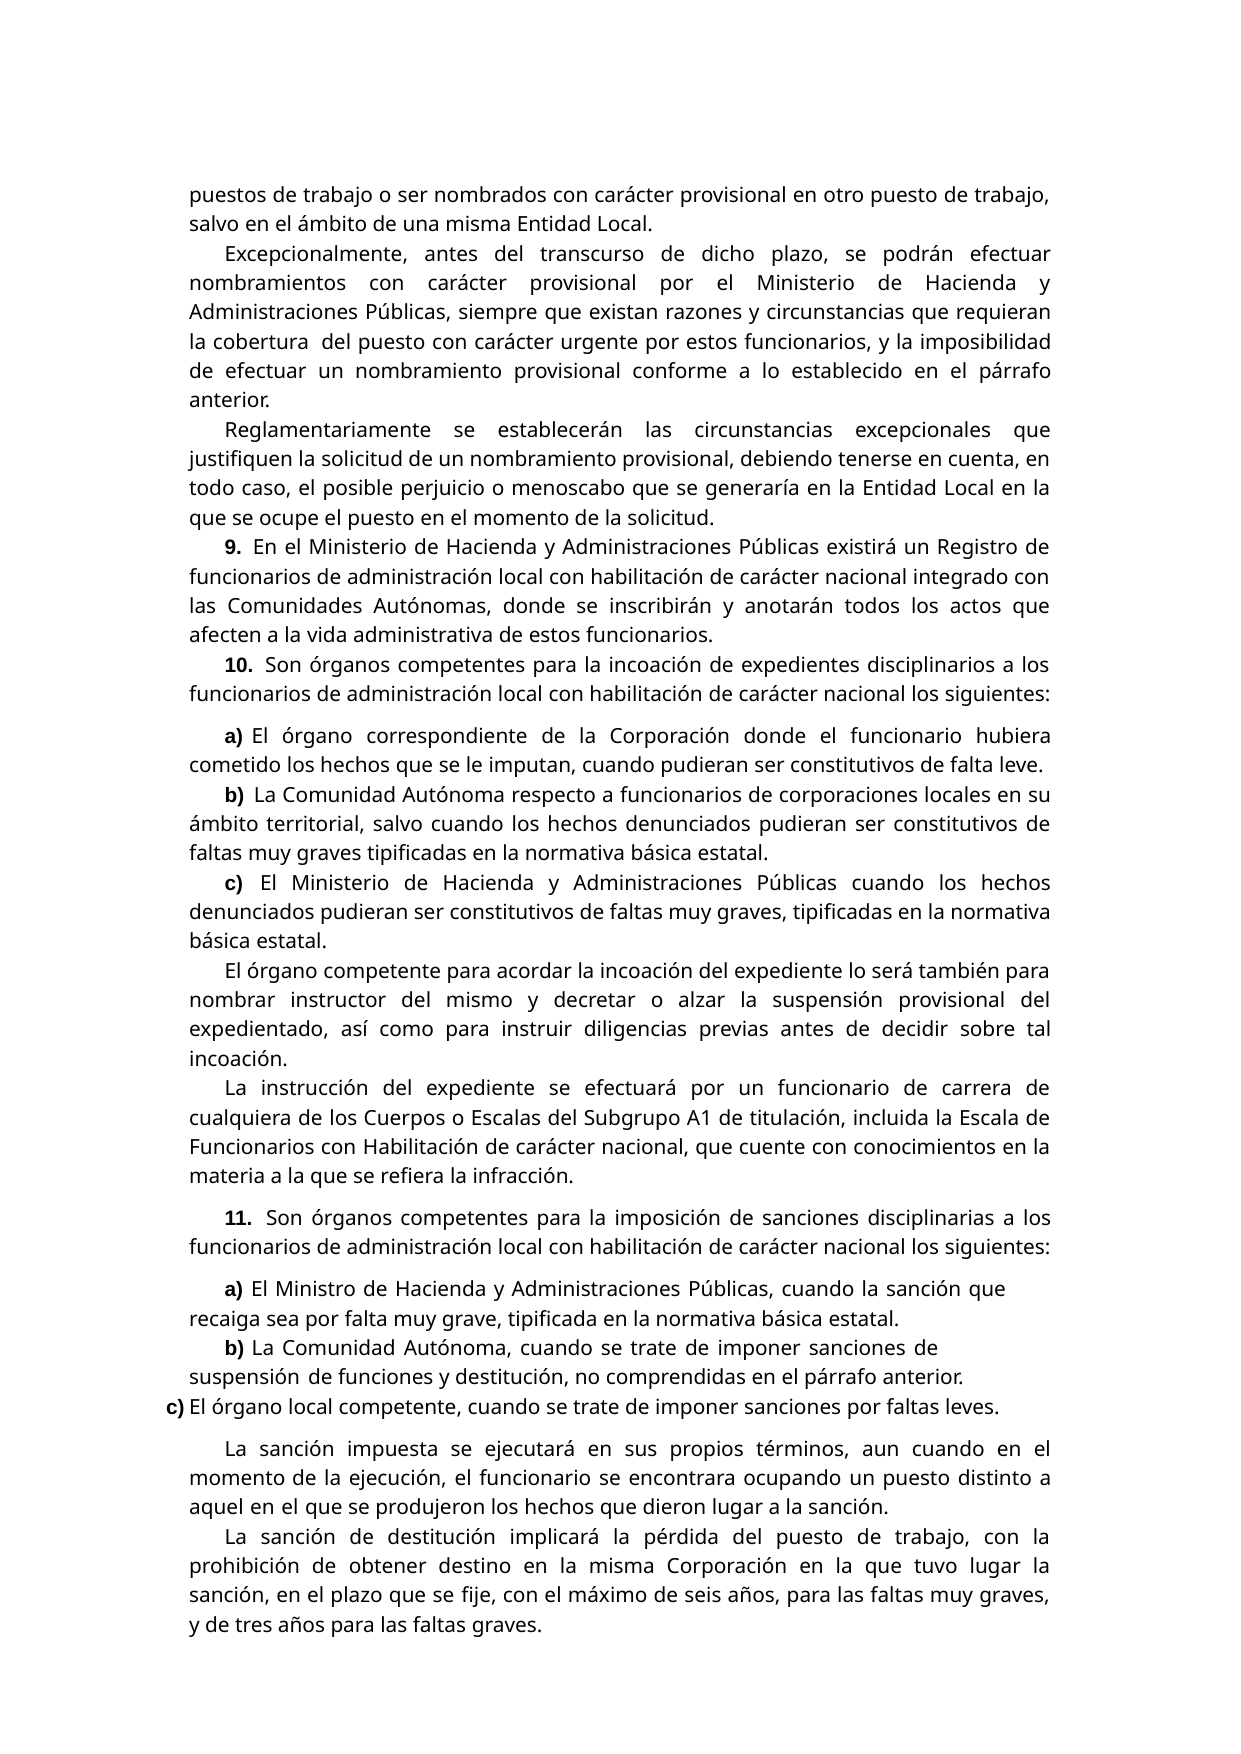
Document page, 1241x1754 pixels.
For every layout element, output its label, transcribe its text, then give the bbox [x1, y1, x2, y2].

list El órgano local competente, cuando se trate de imponer sanciones por faltas leves. [166, 1392, 1184, 1420]
text Reglamentariamente se establecerán las circunstancias excepcionales que justifiquen la solicitud de un nombramiento provisional, debiendo tenerse en cuenta, en todo caso, el posible perjuicio o menoscabo que se generaría en la Entidad Local en la que se ocupe el puesto en el momento de la solicitud. [189, 415, 1051, 531]
text La instrucción del expediente se efectuará por un funcionario de carrera de cualquiera de los Cuerpos o Escalas del Subgrupo A1 de titulación, incluida la Escala de Funcionarios con Habilitación de carácter nacional, que cuente con conocimientos en la materia a la que se refiera la infracción. [189, 1073, 1052, 1189]
text El órgano competente para acordar la incoación del expediente lo será también para nombrar instructor del mismo y decretar o alzar la suspensión provisional del expedientado, así como para instruir diligencias previas antes de decidir sobre tal incoación. [189, 956, 1051, 1072]
text puestos de trabajo o ser nombrados con carácter provisional en otro puesto de trabajo, salvo en el ámbito de una misma Entidad Local. [189, 180, 1051, 238]
list El órgano correspondiente de la Corporación donde el funcionario hubiera cometido los hechos que se le imputan, cuando pudieran ser constitutivos de falta leve. [189, 721, 1051, 779]
list Son órganos competentes para la incoación de expedientes disciplinarios a los funcionarios de administración local con habilitación de carácter nacional los siguientes: [189, 650, 1051, 708]
text La sanción de destitución implicará la pérdida del puesto de trabajo, con la prohibición de obtener destino en la misma Corporación en la que tuvo lugar la sanción, en el plazo que se fije, con el máximo de seis años, para las faltas muy graves, y de tres años para las faltas graves. [189, 1522, 1051, 1638]
list La Comunidad Autónoma respecto a funcionarios de corporaciones locales en su ámbito territorial, salvo cuando los hechos denunciados pudieran ser constitutivos de faltas muy graves tipificadas en la normativa básica estatal. [189, 780, 1052, 867]
list El Ministerio de Hacienda y Administraciones Públicas cuando los hechos denunciados pudieran ser constitutivos de faltas muy graves, tipificadas en la normativa básica estatal. [189, 868, 1051, 955]
text Excepcionalmente, antes del transcurso de dicho plazo, se podrán efectuar nombramientos con carácter provisional por el Ministerio de Hacienda y Administraciones Públicas, siempre que existan razones y circunstancias que requieran la cobertura del puesto con carácter urgente por estos funcionarios, y la imposibilidad de efectuar un nombramiento provisional conforme a lo establecido en el párrafo anterior. [189, 239, 1051, 414]
list En el Ministerio de Hacienda y Administraciones Públicas existirá un Registro de funcionarios de administración local con habilitación de carácter nacional integrado con las Comunidades Autónomas, donde se inscribirán y anotarán todos los actos que afecten a la vida administrativa de estos funcionarios. [189, 532, 1051, 649]
list El Ministro de Hacienda y Administraciones Públicas, cuando la sanción que recaiga sea por falta muy grave, tipificada en la normativa básica estatal. [189, 1274, 1051, 1332]
list La Comunidad Autónoma, cuando se trate de imponer sanciones de suspensión de funciones y destitución, no comprendidas en el párrafo anterior. [189, 1333, 1051, 1391]
text La sanción impuesta se ejecutará en sus propios términos, aun cuando en el momento de la ejecución, el funcionario se encontrara ocupando un puesto distinto a aquel en el que se produjeron los hechos que dieron lugar a la sanción. [189, 1434, 1051, 1521]
list Son órganos competentes para la imposición de sanciones disciplinarias a los funcionarios de administración local con habilitación de carácter nacional los siguientes: [189, 1203, 1051, 1261]
